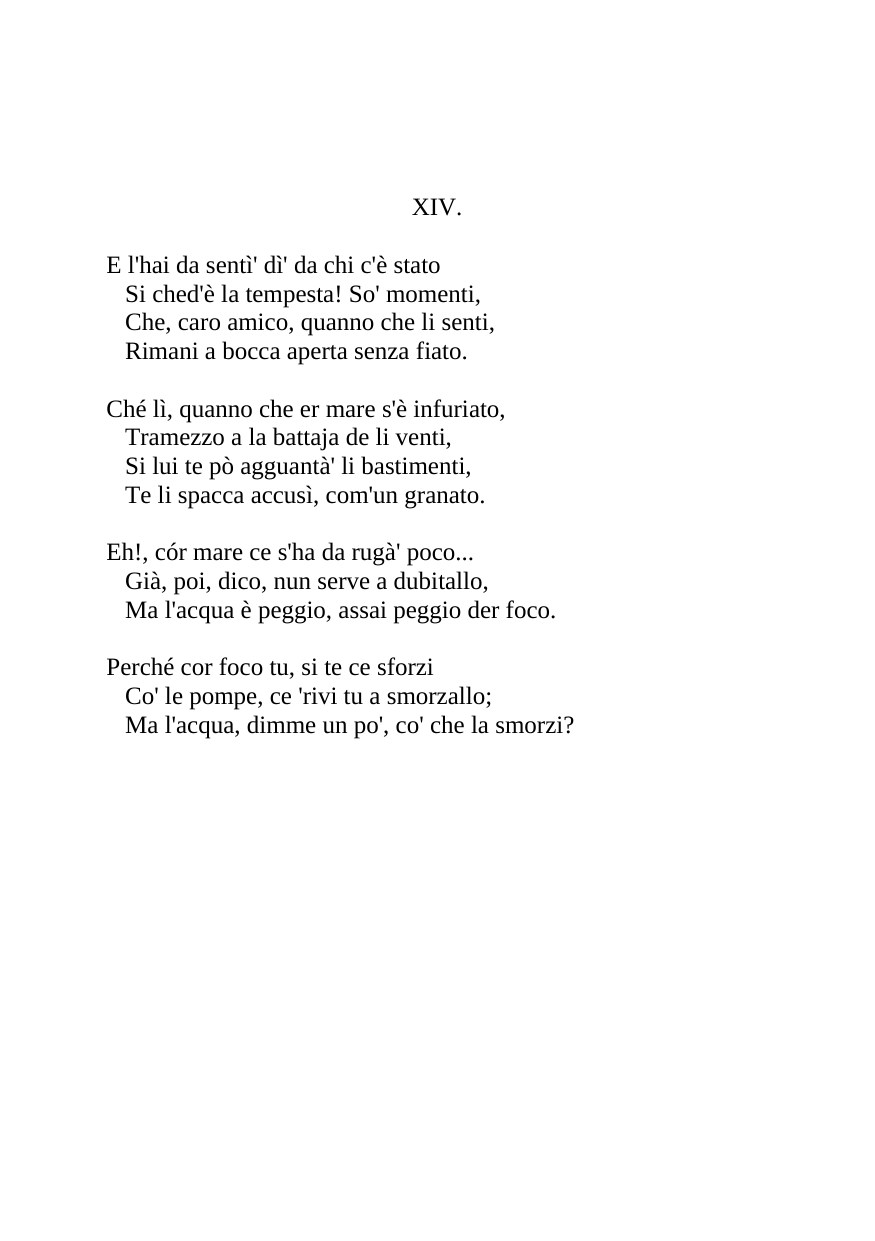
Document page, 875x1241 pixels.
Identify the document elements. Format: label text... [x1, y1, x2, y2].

text Ma l'acqua è peggio, assai peggio der foco. [125, 595, 768, 624]
text Ma l'acqua, dimme un po', co' che la smorzi? [125, 710, 768, 739]
text Te li spacca accusì, com'un granato. [125, 480, 768, 509]
text Tramezzo a la battaja de li venti, [125, 422, 768, 451]
text XIV. [106, 192, 768, 221]
text Già, poi, dico, nun serve a dubitallo, [125, 566, 768, 595]
text Si lui te pò agguantà' li bastimenti, [125, 451, 768, 480]
text Che, caro amico, quanno che li senti, [125, 307, 768, 336]
text E l'hai da sentì' dì' da chi c'è stato [106, 250, 768, 279]
text Eh!, cór mare ce s'ha da rugà' poco... [106, 537, 768, 566]
text Ché lì, quanno che er mare s'è infuriato, [106, 394, 768, 422]
text Rimani a bocca aperta senza fiato. [125, 336, 768, 365]
text Co' le pompe, ce 'rivi tu a smorzallo; [125, 681, 768, 710]
text Perché cor foco tu, si te ce sforzi [106, 652, 768, 681]
text Si ched'è la tempesta! So' momenti, [125, 279, 768, 307]
